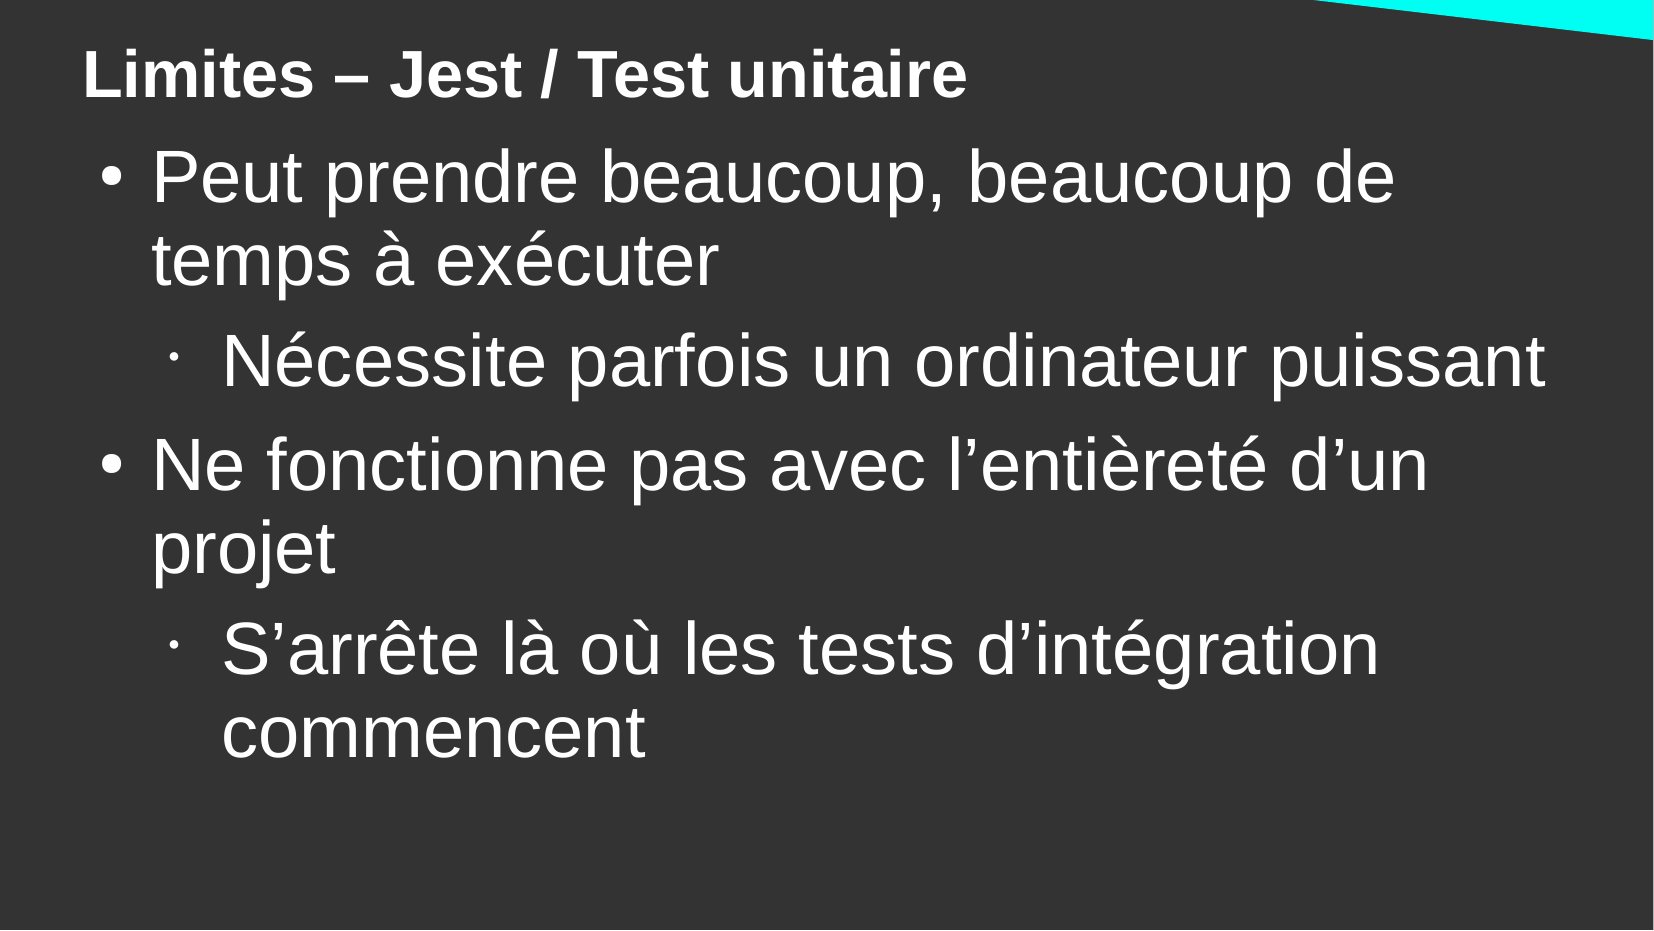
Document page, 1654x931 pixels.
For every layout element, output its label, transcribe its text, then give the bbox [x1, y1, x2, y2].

text_box [1313, 0, 1654, 41]
list Peut prendre beaucoup, beaucoup de temps à exécuter Nécessite parfois un ordinateur puissant Ne fonctionne pas avec l’entièreté d’un projet S’arrête là où les tests d’intégration commencent [80, 135, 1619, 780]
title Limites – Jest / Test unitaire [82, 37, 1571, 112]
